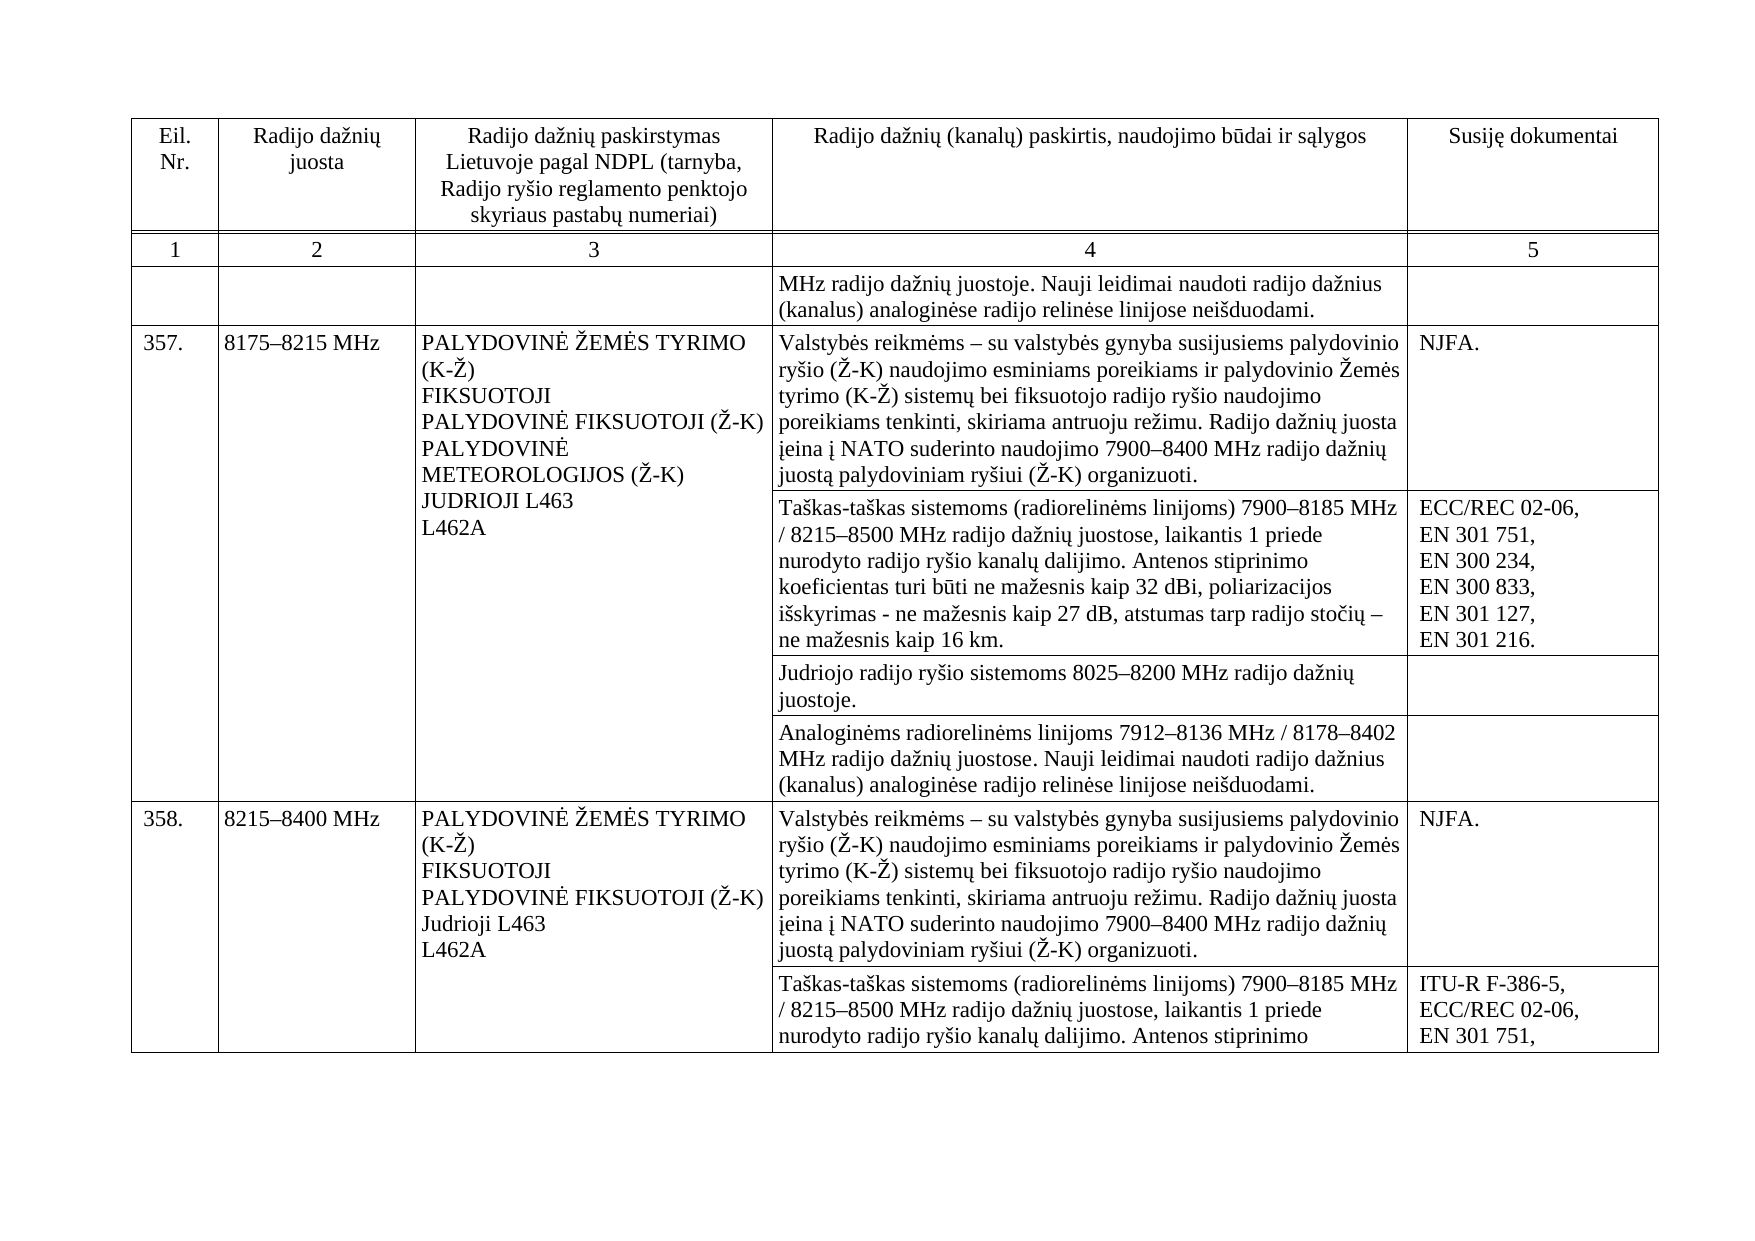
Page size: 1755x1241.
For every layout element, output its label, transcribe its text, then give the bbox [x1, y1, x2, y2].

table_cell [1408, 716, 1658, 801]
table_cell ECC/REC 02-06, EN 301 751, EN 300 234, EN 300 833, EN 301 127, EN 301 216. [1408, 491, 1658, 655]
table_cell 1 [132, 234, 218, 266]
table_header Eil. Nr. [132, 119, 218, 230]
table_cell 357. [132, 326, 218, 801]
table_cell 8215–8400 MHz [219, 802, 415, 1052]
table_cell Valstybės reikmėms – su valstybės gynyba susijusiems palydovinio ryšio (Ž-K) naudojimo esminiams poreikiams ir palydovinio Žemės tyrimo (K-Ž) sistemų bei fiksuotojo radijo ryšio naudojimo poreikiams tenkinti, skiriama antruoju režimu. Radijo dažnių juosta įeina į NATO suderinto naudojimo 7900–8400 MHz radijo dažnių juostą palydoviniam ryšiui (Ž-K) organizuoti. [773, 802, 1407, 966]
table_cell [132, 267, 218, 325]
table_cell [416, 267, 772, 325]
table_cell NJFA. [1408, 802, 1658, 966]
table_cell [219, 267, 415, 325]
table_cell PALYDOVINĖ ŽEMĖS TYRIMO (K-Ž) FIKSUOTOJI PALYDOVINĖ FIKSUOTOJI (Ž-K) PALYDOVINĖ METEOROLOGIJOS (Ž-K) JUDRIOJI L463 L462A [416, 326, 772, 801]
table_cell 3 [416, 234, 772, 266]
table_cell 2 [219, 234, 415, 266]
table_header Susiję dokumentai [1408, 119, 1658, 230]
table_header Radijo dažnių paskirstymas Lietuvoje pagal NDPL (tarnyba, Radijo ryšio reglamento penktojo skyriaus pastabų numeriai) [416, 119, 772, 230]
table_header Radijo dažnių juosta [219, 119, 415, 230]
table_cell Judriojo radijo ryšio sistemoms 8025–8200 MHz radijo dažnių juostoje. [773, 656, 1407, 715]
table_cell Valstybės reikmėms – su valstybės gynyba susijusiems palydovinio ryšio (Ž-K) naudojimo esminiams poreikiams ir palydovinio Žemės tyrimo (K-Ž) sistemų bei fiksuotojo radijo ryšio naudojimo poreikiams tenkinti, skiriama antruoju režimu. Radijo dažnių juosta įeina į NATO suderinto naudojimo 7900–8400 MHz radijo dažnių juostą palydoviniam ryšiui (Ž-K) organizuoti. [773, 326, 1407, 490]
table_cell PALYDOVINĖ ŽEMĖS TYRIMO (K-Ž) FIKSUOTOJI PALYDOVINĖ FIKSUOTOJI (Ž-K) Judrioji L463 L462A [416, 802, 772, 1052]
table_cell 4 [773, 234, 1407, 266]
table_header Radijo dažnių (kanalų) paskirtis, naudojimo būdai ir sąlygos [773, 119, 1407, 230]
table_cell 5 [1408, 234, 1658, 266]
table_cell [1408, 656, 1658, 715]
table_cell [1408, 267, 1658, 325]
table_cell Taškas-taškas sistemoms (radiorelinėms linijoms) 7900–8185 MHz / 8215–8500 MHz radijo dažnių juostose, laikantis 1 priede nurodyto radijo ryšio kanalų dalijimo. Antenos stiprinimo koeficientas turi būti ne mažesnis kaip 32 dBi, poliarizacijos išskyrimas - ne mažesnis kaip 27 dB, atstumas tarp radijo stočių – ne mažesnis kaip 16 km. [773, 491, 1407, 655]
table_cell 358. [132, 802, 218, 1052]
table_cell ITU-R F-386-5, ECC/REC 02-06, EN 301 751, [1408, 967, 1658, 1052]
table_cell 8175–8215 MHz [219, 326, 415, 801]
table_cell Taškas-taškas sistemoms (radiorelinėms linijoms) 7900–8185 MHz / 8215–8500 MHz radijo dažnių juostose, laikantis 1 priede nurodyto radijo ryšio kanalų dalijimo. Antenos stiprinimo [773, 967, 1407, 1052]
table_cell Analoginėms radiorelinėms linijoms 7912–8136 MHz / 8178–8402 MHz radijo dažnių juostose. Nauji leidimai naudoti radijo dažnius (kanalus) analoginėse radijo relinėse linijose neišduodami. [773, 716, 1407, 801]
table_cell MHz radijo dažnių juostoje. Nauji leidimai naudoti radijo dažnius (kanalus) analoginėse radijo relinėse linijose neišduodami. [773, 267, 1407, 325]
table_cell NJFA. [1408, 326, 1658, 490]
